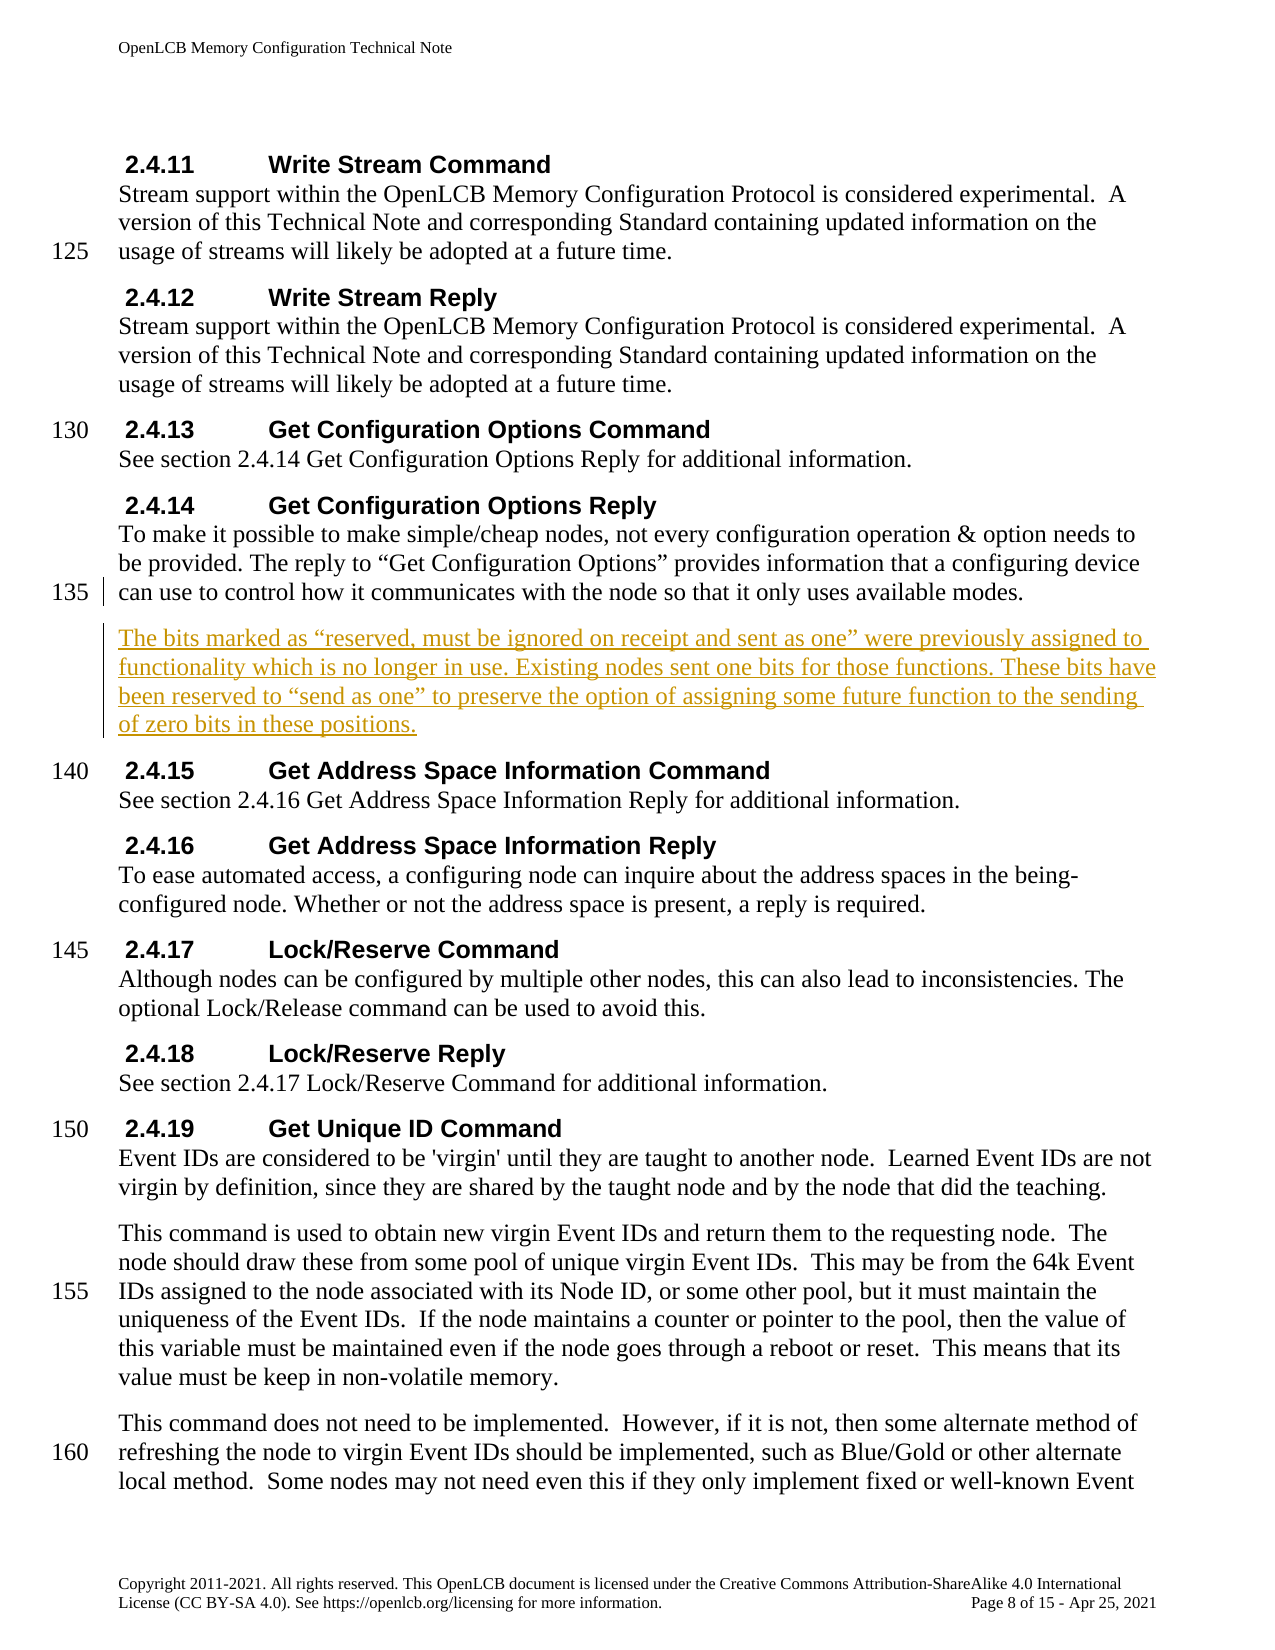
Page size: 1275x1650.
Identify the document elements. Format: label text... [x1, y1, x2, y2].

text This command does not need to be implemented. However, if it is not, then some alternate method of refreshing the node to virgin Event IDs should be implemented, such as Blue/Gold or other alternate local method. Some nodes may not need even this if they only implement fixed or well-known Event [118, 1408, 1157, 1495]
subtitle Write Stream Command [118, 150, 1157, 179]
subtitle Get Address Space Information Reply [118, 831, 1157, 860]
subtitle Get Configuration Options Reply [118, 491, 1157, 519]
text To ease automated access, a configuring node can inquire about the address spaces in the being-configured node. Whether or not the address space is present, a reply is required. [118, 860, 1157, 917]
text See section 2.4.17 Lock/Reserve Command for additional information. [118, 1068, 1157, 1097]
text See section 2.4.16 Get Address Space Information Reply for additional information. [118, 785, 1157, 813]
text Event IDs are considered to be 'virgin' until they are taught to another node. Learned Event IDs are not virgin by definition, since they are shared by the taught node and by the node that did the teaching. [118, 1143, 1157, 1201]
text Stream support within the OpenLCB Memory Configuration Protocol is considered experimental. A version of this Technical Note and corresponding Standard containing updated information on the usage of streams will likely be adopted at a future time. [118, 179, 1157, 265]
subtitle Get Address Space Information Command [118, 756, 1157, 785]
subtitle Write Stream Reply [118, 283, 1157, 311]
text This command is used to obtain new virgin Event IDs and return them to the requesting node. The node should draw these from some pool of unique virgin Event IDs. This may be from the 64k Event IDs assigned to the node associated with its Node ID, or some other pool, but it must maintain the uniqueness of the Event IDs. If the node maintains a counter or pointer to the pool, then the value of this variable must be maintained even if the node goes through a reboot or reset. This means that its value must be keep in non-volatile memory. [118, 1218, 1157, 1391]
text The bits marked as “reserved, must be ignored on receipt and sent as one” were previously assigned to functionality which is no longer in use. Existing nodes sent one bits for those functions. These bits have been reserved to “send as one” to preserve the option of assigning some future function to the sending of zero bits in these positions. [118, 623, 1157, 738]
subtitle Lock/Reserve Reply [118, 1039, 1157, 1068]
text To make it possible to make simple/cheap nodes, not every configuration operation & option needs to be provided. The reply to “Get Configuration Options” provides information that a configuring device can use to control how it communicates with the node so that it only uses available modes. [118, 519, 1157, 606]
text Although nodes can be configured by multiple other nodes, this can also lead to inconsistencies. The optional Lock/Release command can be used to avoid this. [118, 964, 1157, 1021]
text Stream support within the OpenLCB Memory Configuration Protocol is considered experimental. A version of this Technical Note and corresponding Standard containing updated information on the usage of streams will likely be adopted at a future time. [118, 311, 1157, 398]
text See section 2.4.14 Get Configuration Options Reply for additional information. [118, 444, 1157, 473]
subtitle Get Configuration Options Command [118, 415, 1157, 444]
subtitle Lock/Reserve Command [118, 935, 1157, 964]
subtitle Get Unique ID Command [118, 1114, 1157, 1143]
